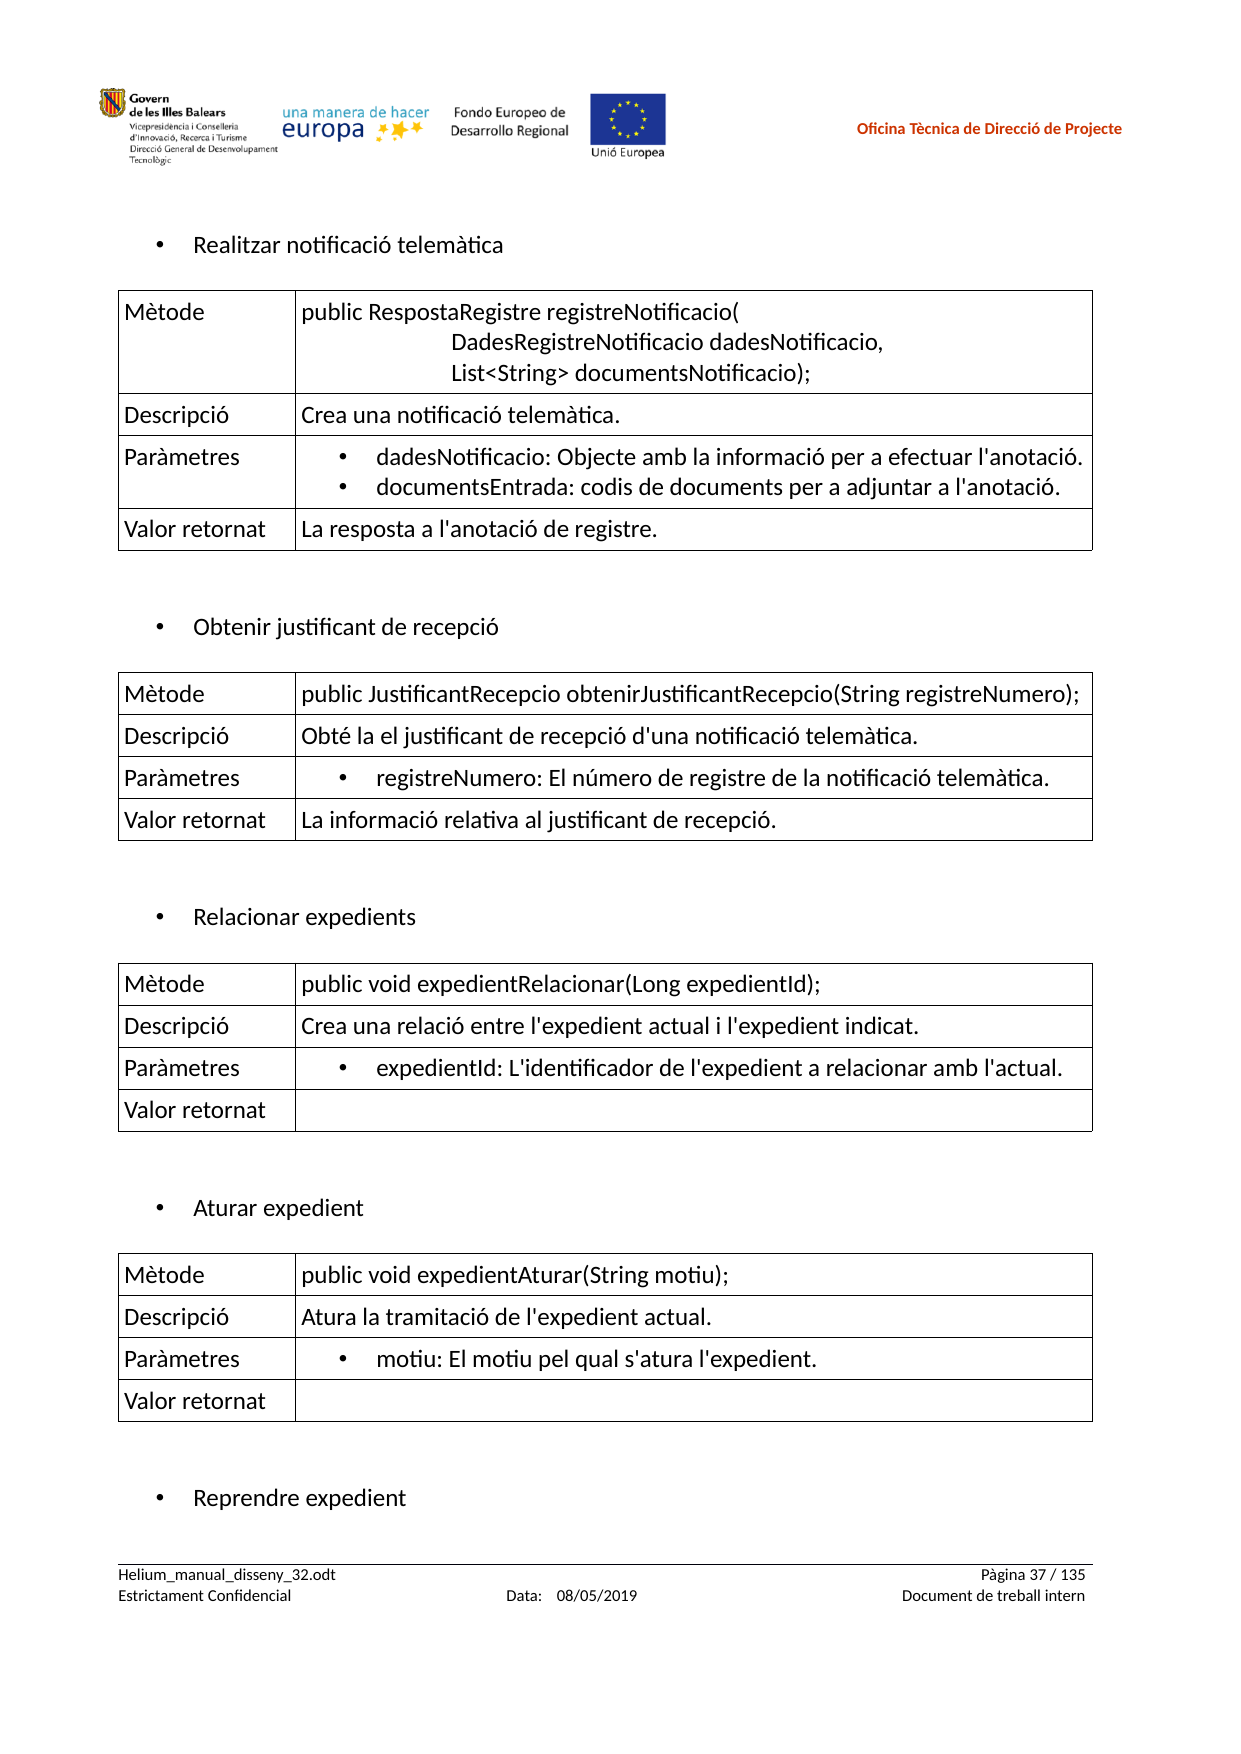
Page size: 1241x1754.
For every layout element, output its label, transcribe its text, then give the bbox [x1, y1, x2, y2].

list Realitzar notificació telemàtica [156, 229, 1122, 259]
table_cell motiu: El motiu pel qual s'atura l'expedient. [296, 1338, 1092, 1379]
table_header Mètode [119, 673, 295, 714]
table_cell La informació relativa al justificant de recepció. [296, 799, 1092, 840]
table_cell Atura la tramitació de l'expedient actual. [296, 1296, 1092, 1337]
table_cell Descripció [119, 1296, 295, 1337]
table_cell Valor retornat [119, 509, 295, 550]
table_cell Paràmetres [119, 757, 295, 798]
table_cell Valor retornat [119, 1090, 295, 1131]
list Obtenir justificant de recepció [156, 611, 1122, 642]
table_cell Descripció [119, 715, 295, 756]
table_cell Paràmetres [119, 436, 295, 508]
table_cell [296, 1380, 1092, 1421]
table_cell Crea una notificació telemàtica. [296, 394, 1092, 435]
table_cell Paràmetres [119, 1048, 295, 1089]
table_cell Valor retornat [119, 799, 295, 840]
list Relacionar expedients [156, 902, 1122, 932]
table_header Mètode [119, 964, 295, 1005]
table_cell [296, 1090, 1092, 1131]
table_header Mètode [119, 291, 295, 393]
table_cell Paràmetres [119, 1338, 295, 1379]
table_header public RespostaRegistre registreNotificacio( DadesRegistreNotificacio dadesNotificacio, List<String> documentsNotificacio); [296, 291, 1092, 393]
picture [99, 87, 668, 166]
table_cell registreNumero: El número de registre de la notificació telemàtica. [296, 757, 1092, 798]
table_header Mètode [119, 1254, 295, 1295]
table_header public void expedientRelacionar(Long expedientId); [296, 964, 1092, 1005]
table_header public void expedientAturar(String motiu); [296, 1254, 1092, 1295]
table_cell Obté la el justificant de recepció d'una notificació telemàtica. [296, 715, 1092, 756]
table_cell La resposta a l'anotació de registre. [296, 509, 1092, 550]
table_cell dadesNotificacio: Objecte amb la informació per a efectuar l'anotació. documentsEntrada: codis de documents per a adjuntar a l'anotació. [296, 436, 1092, 508]
table_header public JustificantRecepcio obtenirJustificantRecepcio(String registreNumero); [296, 673, 1092, 714]
table_cell Descripció [119, 394, 295, 435]
table_cell expedientId: L'identificador de l'expedient a relacionar amb l'actual. [296, 1048, 1092, 1089]
table_cell Descripció [119, 1006, 295, 1047]
table_cell Valor retornat [119, 1380, 295, 1421]
list Aturar expedient [156, 1192, 1122, 1223]
table_cell Crea una relació entre l'expedient actual i l'expedient indicat. [296, 1006, 1092, 1047]
list Reprendre expedient [156, 1483, 1122, 1513]
